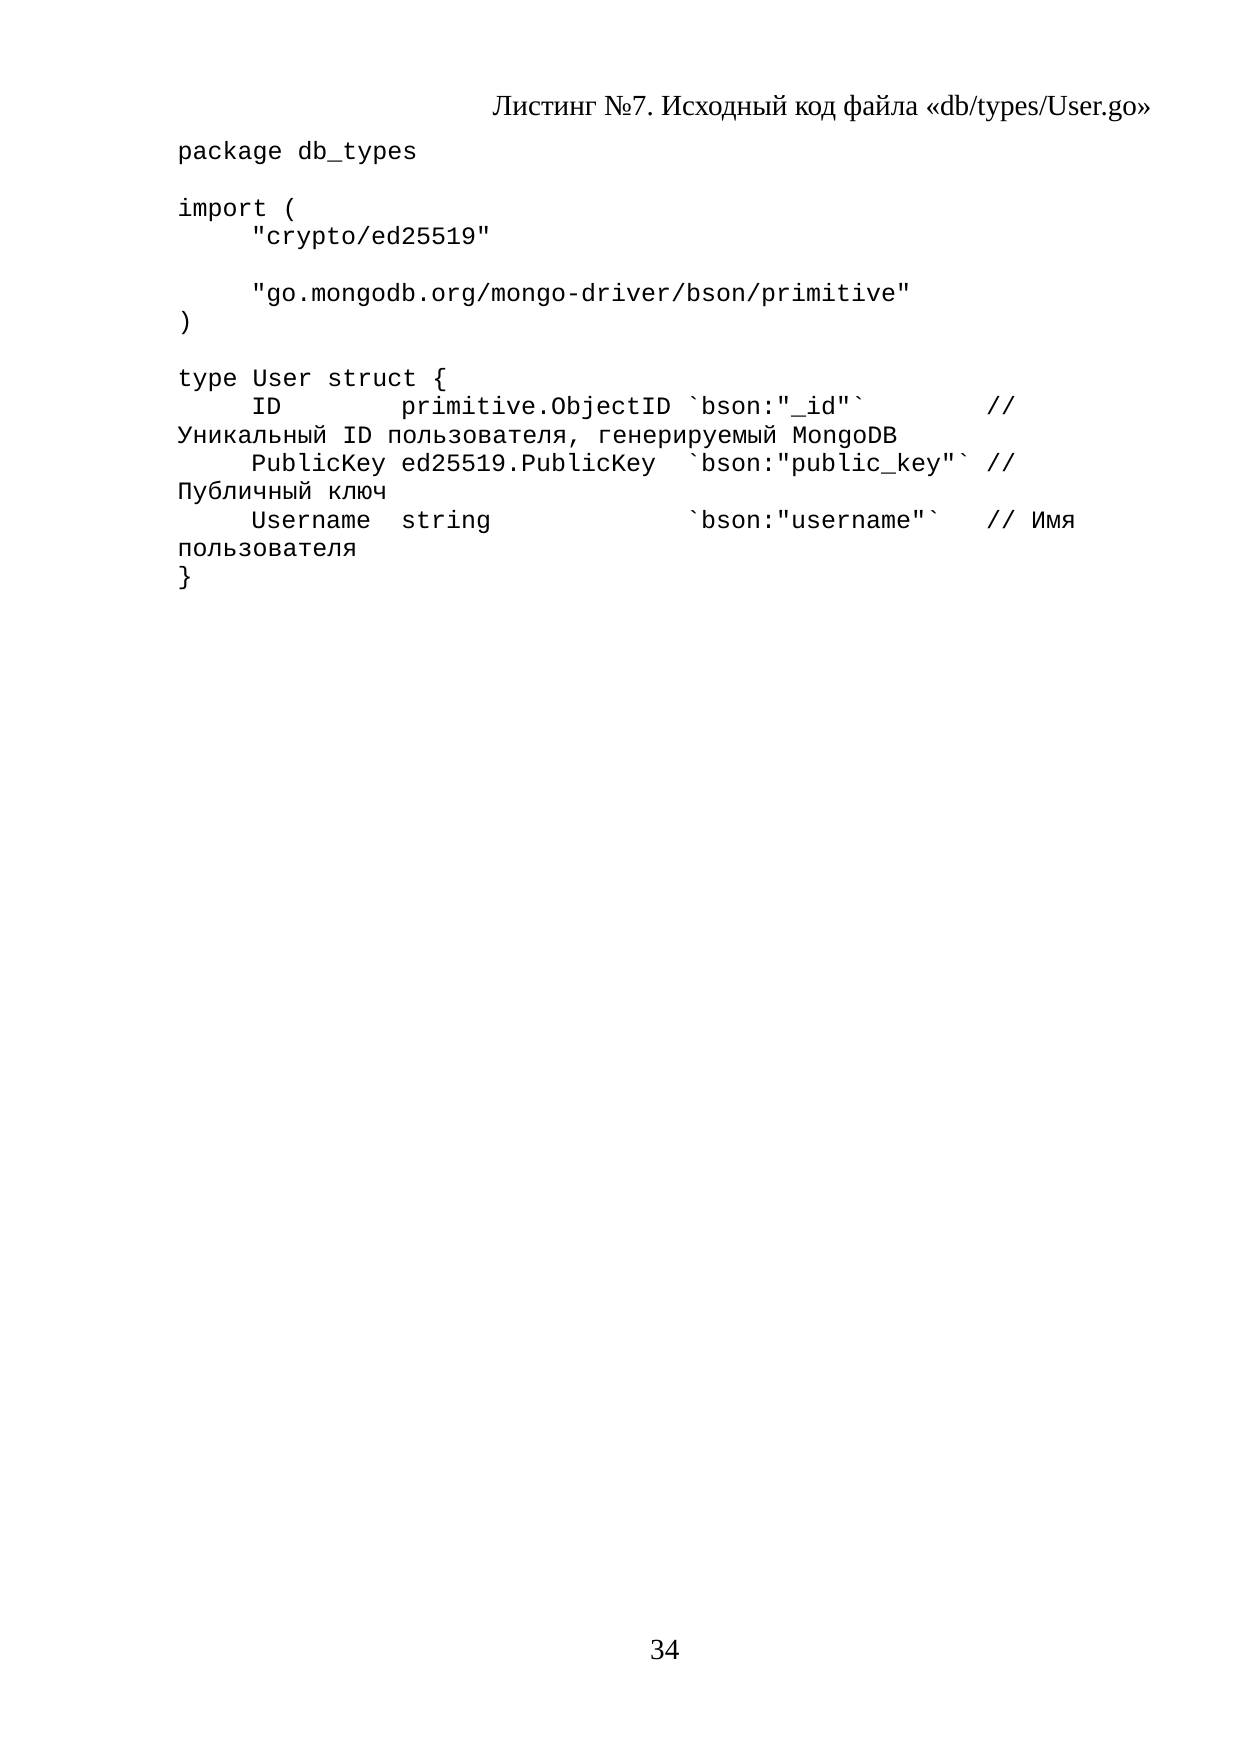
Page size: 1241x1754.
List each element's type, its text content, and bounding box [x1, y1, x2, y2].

text type User struct { [177, 366, 1152, 394]
text ID primitive.ObjectID `bson:"_id"` // Уникальный ID пользователя, генерируемый MongoDB [177, 394, 1152, 451]
text "go.mongodb.org/mongo-driver/bson/primitive" [177, 281, 1152, 309]
text } [177, 564, 1152, 592]
text import ( [177, 196, 1152, 224]
text Листинг №7. Исходный код файла «db/types/User.go» [177, 88, 1152, 122]
text ) [177, 309, 1152, 337]
text Username string `bson:"username"` // Имя пользователя [177, 507, 1152, 564]
text "crypto/ed25519" [177, 224, 1152, 252]
text PublicKey ed25519.PublicKey `bson:"public_key"` // Публичный ключ [177, 451, 1152, 507]
text package db_types [177, 139, 1152, 167]
